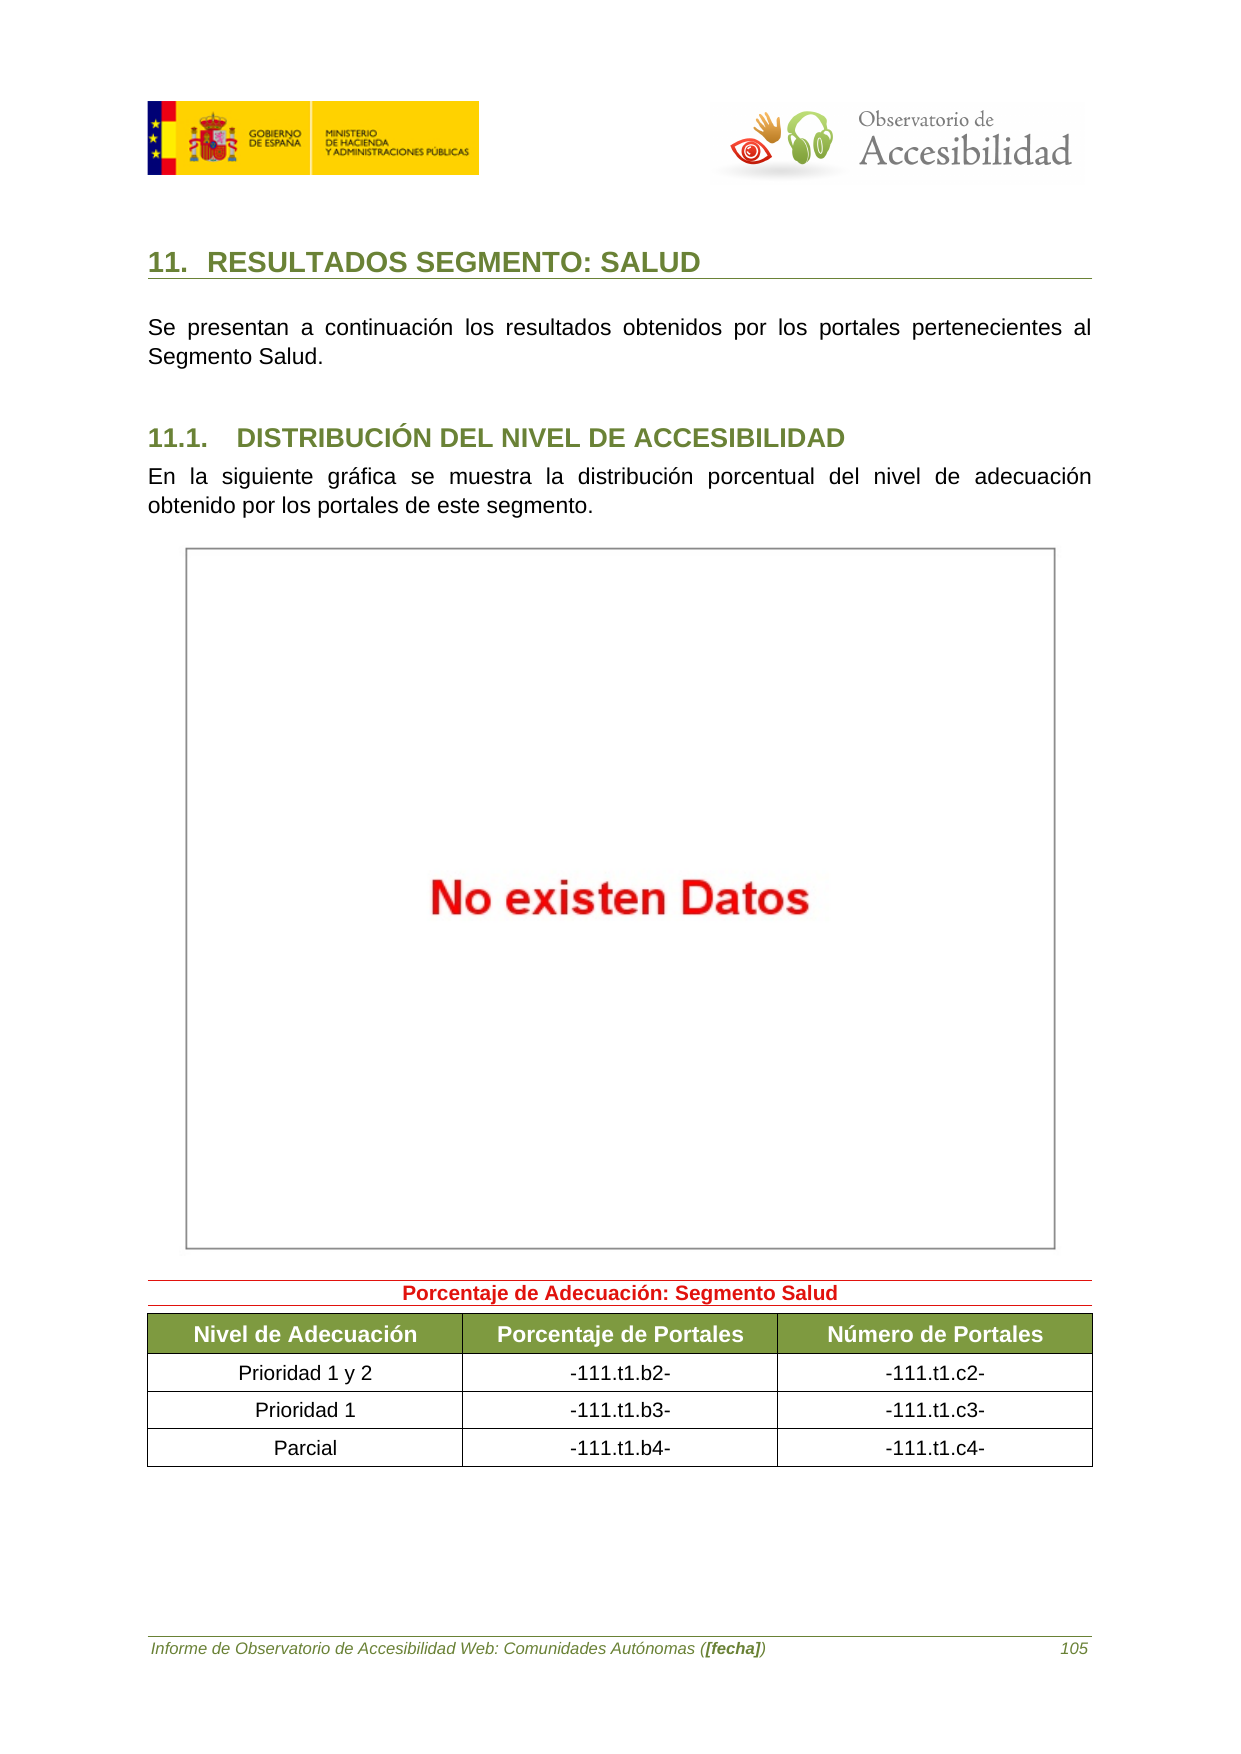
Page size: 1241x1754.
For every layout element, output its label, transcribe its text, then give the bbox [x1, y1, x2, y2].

table_cell -111.t1.b2- [463, 1354, 777, 1391]
table_cell Parcial [148, 1429, 462, 1466]
text En la siguiente gráfica se muestra la distribución porcentual del nivel de adecuación obtenido por los portales de este segmento. [148, 463, 1092, 518]
subtitle Distribución del nivel de accesibilidad [148, 422, 1092, 453]
picture [710, 102, 1086, 185]
table_header Número de Portales [778, 1314, 1092, 1353]
table_header Porcentaje de Portales [463, 1314, 777, 1353]
text Se presentan a continuación los resultados obtenidos por los portales pertenecientes al Segmento Salud. [148, 314, 1092, 369]
table_cell -111.t1.b4- [463, 1429, 777, 1466]
table_header Nivel de Adecuación [148, 1314, 462, 1353]
subtitle Resultados Segmento: Salud [148, 245, 1092, 278]
table_cell Prioridad 1 y 2 [148, 1354, 462, 1391]
picture [178, 545, 1062, 1256]
table_cell -111.t1.b3- [463, 1392, 777, 1428]
table_cell -111.t1.c2- [778, 1354, 1092, 1391]
table_cell -111.t1.c3- [778, 1392, 1092, 1428]
text Porcentaje de Adecuación: Segmento Salud [148, 1281, 1092, 1305]
table_cell -111.t1.c4- [778, 1429, 1092, 1466]
picture [147, 101, 479, 175]
table_cell Prioridad 1 [148, 1392, 462, 1428]
